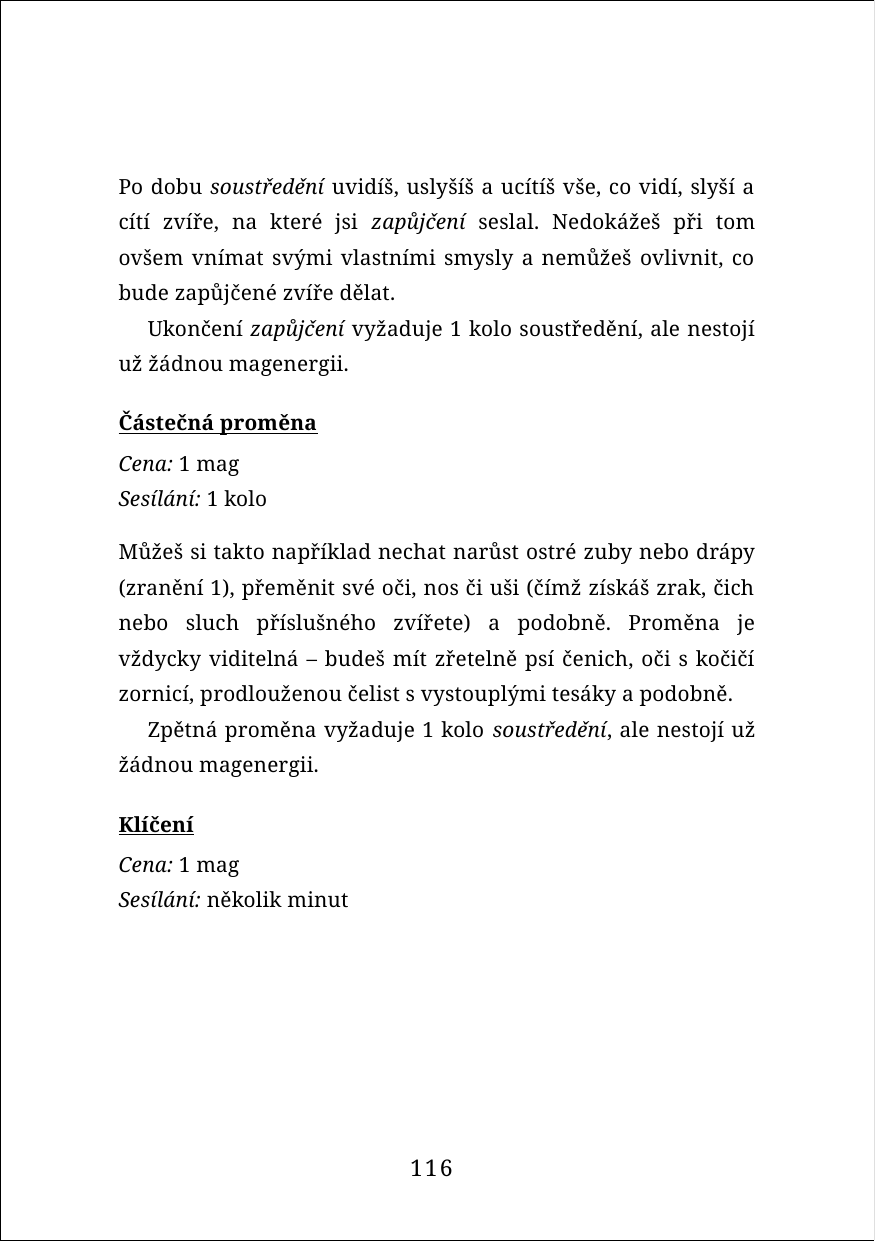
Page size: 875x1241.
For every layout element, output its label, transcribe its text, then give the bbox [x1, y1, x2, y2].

subtitle Částečná proměna [118, 408, 756, 437]
subtitle Klíčení [118, 810, 756, 838]
text Cena: 1 mag Sesílání: několik minut [118, 850, 756, 914]
text Cena: 1 mag Sesílání: 1 kolo [118, 449, 756, 513]
text Po dobu soustředění uvidíš, uslyšíš a ucítíš vše, co vidí, slyší a cítí zvíře, na které jsi zapůjčení seslal. Nedokážeš při tom ovšem vnímat svými vlastními smysly a nemůžeš ovlivnit, co bude zapůjčené zvíře dělat. Ukončení zapůjčení vyžaduje 1 kolo soustředění, ale nestojí už žádnou magenergii. [118, 172, 756, 378]
text Můžeš si takto například nechat narůst ostré zuby nebo drápy (zranění 1), přeměnit své oči, nos či uši (čímž získáš zrak, čich nebo sluch příslušného zvířete) a podobně. Proměna je vždycky viditelná – budeš mít zřetelně psí čenich, oči s kočičí zornicí, prodlouženou čelist s vystouplými tesáky a podobně. Zpětná proměna vyžaduje 1 kolo soustředění, ale nestojí už žádnou magenergii. [118, 537, 756, 779]
